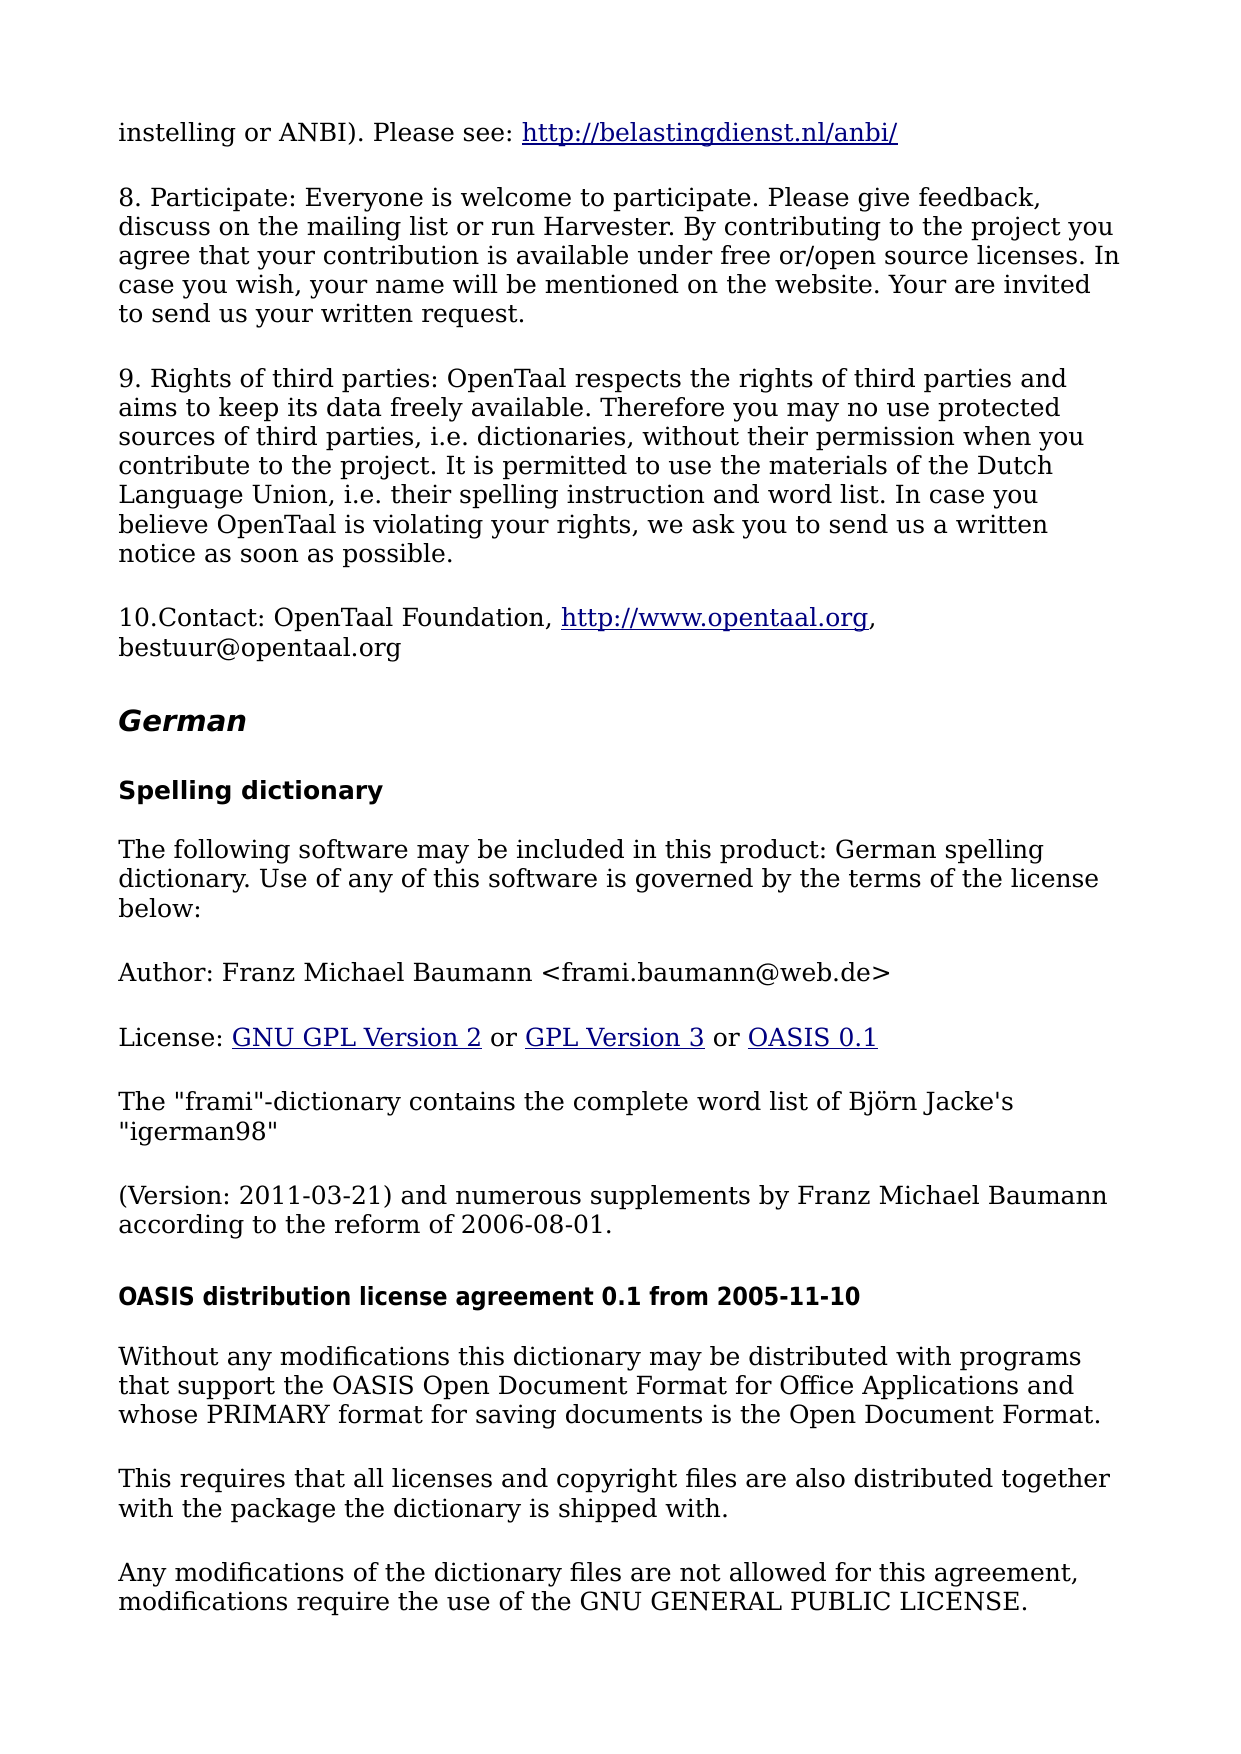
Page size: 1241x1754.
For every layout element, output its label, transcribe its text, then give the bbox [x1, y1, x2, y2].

text Without any modifications this dictionary may be distributed with programs that support the OASIS Open Document Format for Office Applications and whose PRIMARY format for saving documents is the Open Document Format. [118, 1342, 1122, 1429]
text Any modifications of the dictionary files are not allowed for this agreement, modifications require the use of the GNU GENERAL PUBLIC LICENSE. [118, 1558, 1122, 1617]
text This requires that all licenses and copyright files are also distributed together with the package the dictionary is shipped with. [118, 1464, 1122, 1523]
text (Version: 2011-03-21) and numerous supplements by Franz Michael Baumann according to the reform of 2006-08-01. [118, 1181, 1122, 1239]
text 10.Contact: OpenTaal Foundation, http://www.opentaal.org, bestuur@opentaal.org [118, 603, 1122, 662]
subtitle German [118, 704, 1122, 738]
text License: GNU GPL Version 2 or GPL Version 3 or OASIS 0.1 [118, 1023, 1122, 1052]
text instelling or ANBI). Please see: http://belastingdienst.nl/anbi/ [118, 118, 1122, 147]
text The "frami"-dictionary contains the complete word list of Björn Jacke's "igerman98" [118, 1087, 1122, 1146]
text 8. Participate: Everyone is welcome to participate. Please give feedback, discuss on the mailing list or run Harvester. By contributing to the project you agree that your contribution is available under free or/open source licenses. In case you wish, your name will be mentioned on the website. Your are invited to send us your written request. [118, 183, 1122, 328]
subtitle Spelling dictionary [118, 776, 1122, 805]
text 9. Rights of third parties: OpenTaal respects the rights of third parties and aims to keep its data freely available. Therefore you may no use protected sources of third parties, i.e. dictionaries, without their permission when you contribute to the project. It is permitted to use the materials of the Dutch Language Union, i.e. their spelling instruction and word list. In case you believe OpenTaal is violating your rights, we ask you to send us a written notice as soon as possible. [118, 364, 1122, 568]
text Author: Franz Michael Baumann <frami.baumann@web.de> [118, 958, 1122, 987]
text The following software may be included in this product: German spelling dictionary. Use of any of this software is governed by the terms of the license below: [118, 835, 1122, 923]
subtitle OASIS distribution license agreement 0.1 from 2005-11-10 [118, 1282, 1122, 1311]
